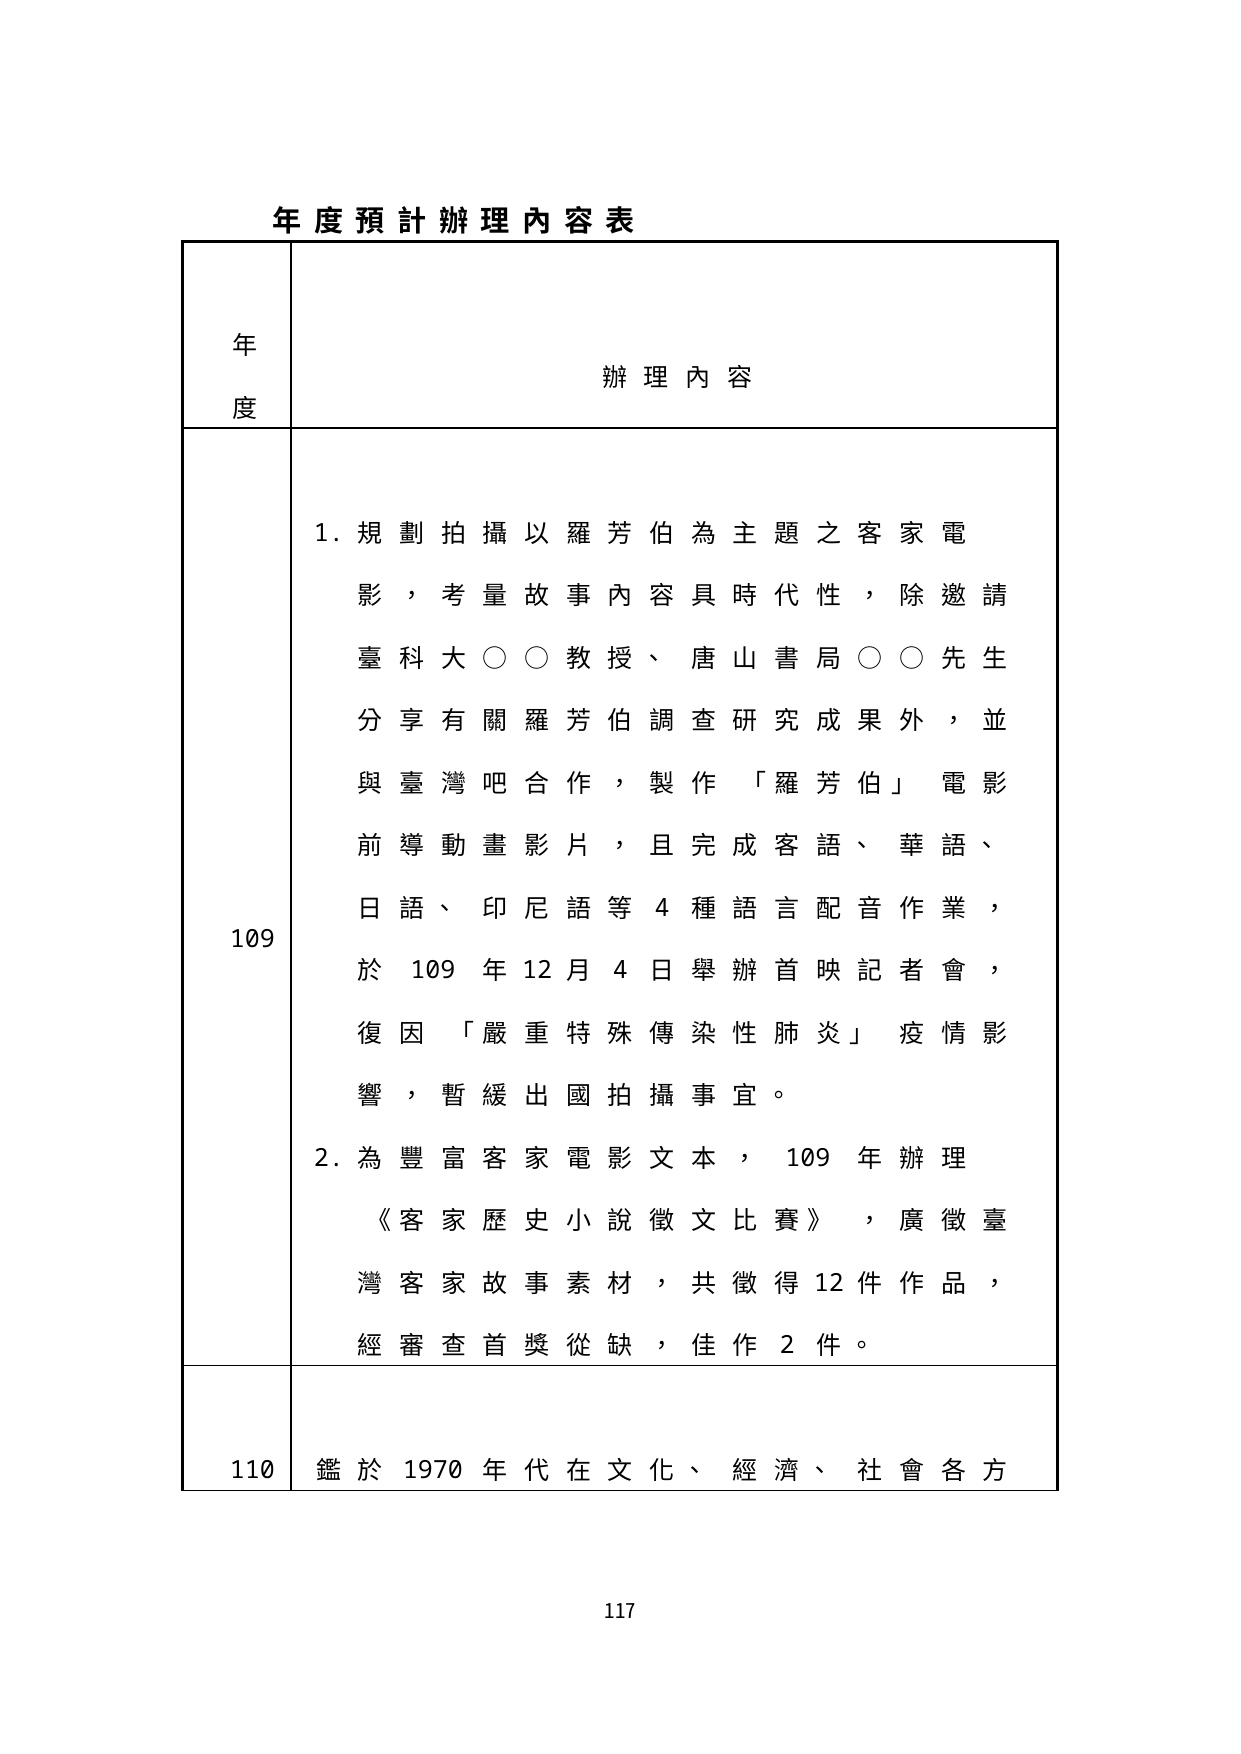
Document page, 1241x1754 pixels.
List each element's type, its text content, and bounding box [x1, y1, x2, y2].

table_header 年度 [184, 243, 290, 427]
table_header 辦理內容 [292, 243, 1056, 427]
table_cell 110 [184, 1366, 290, 1490]
table_cell 109 [184, 429, 290, 1365]
table_cell 鑑於1970年代在文化、經濟、社會各方 [292, 1366, 1056, 1490]
text 年度預計辦理內容表 [164, 177, 1081, 240]
table_cell 1.規劃拍攝以羅芳伯為主題之客家電影，考量故事內容具時代性，除邀請臺科大○○教授、唐山書局○○先生分享有關羅芳伯調查研究成果外，並與臺灣吧合作，製作「羅芳伯」電影前導動畫影片，且完成客語、華語、日語、印尼語等4種語言配音作業，於109年12月4日舉辦首映記者會，復因「嚴重特殊傳染性肺炎」疫情影響，暫緩出國拍攝事宜。 2.為豐富客家電影文本，109年辦理《客家歷史小說徵文比賽》，廣徵臺灣客家故事素材，共徵得12件作品，經審查首獎從缺，佳作2件。 [292, 429, 1056, 1365]
